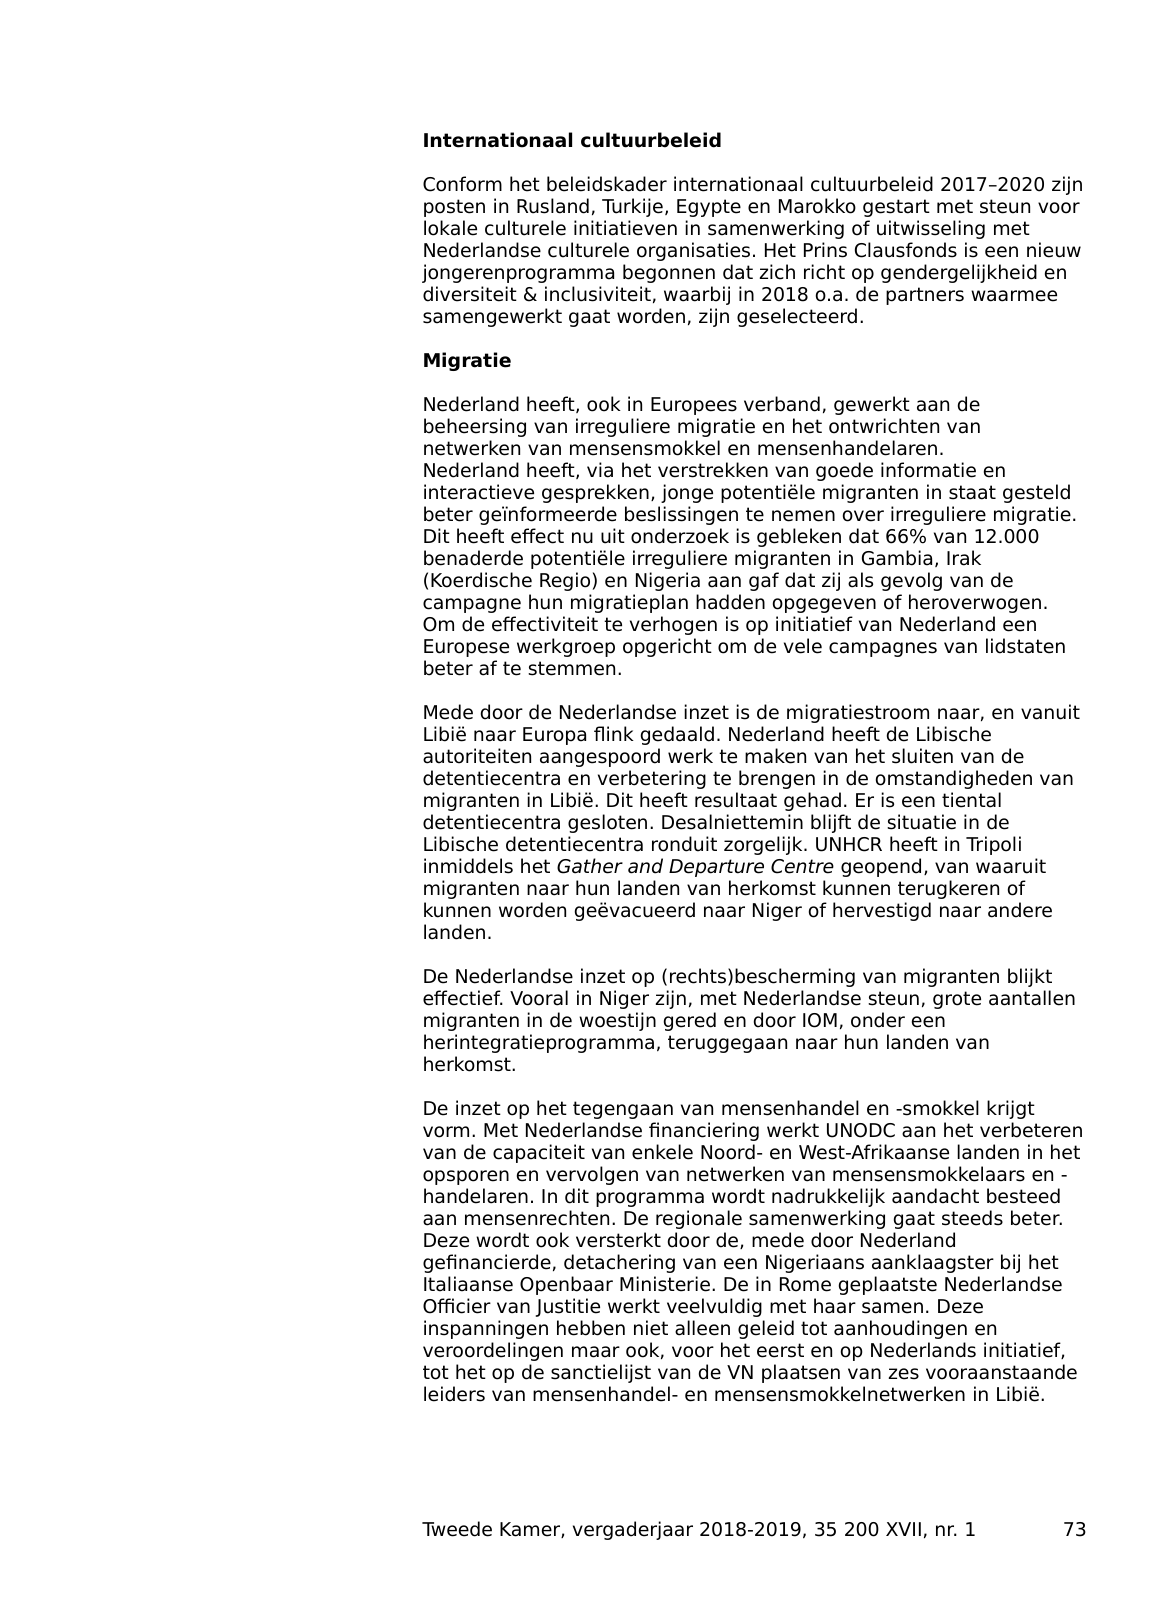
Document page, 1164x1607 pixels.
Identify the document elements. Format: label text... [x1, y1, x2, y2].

text Nederland heeft, ook in Europees verband, gewerkt aan de beheersing van irreguliere migratie en het ontwrichten van netwerken van mensensmokkel en mensenhandelaren. [422, 394, 1087, 460]
subtitle Migratie [422, 350, 1087, 372]
text De inzet op het tegengaan van mensenhandel en -smokkel krijgt vorm. Met Nederlandse financiering werkt UNODC aan het verbeteren van de capaciteit van enkele Noord- en West-Afrikaanse landen in het opsporen en vervolgen van netwerken van mensensmokkelaars en -handelaren. In dit programma wordt nadrukkelijk aandacht besteed aan mensenrechten. De regionale samenwerking gaat steeds beter. Deze wordt ook versterkt door de, mede door Nederland gefinancierde, detachering van een Nigeriaans aanklaagster bij het Italiaanse Openbaar Ministerie. De in Rome geplaatste Nederlandse Officier van Justitie werkt veelvuldig met haar samen. Deze inspanningen hebben niet alleen geleid tot aanhoudingen en veroordelingen maar ook, voor het eerst en op Nederlands initiatief, tot het op de sanctielijst van de VN plaatsen van zes vooraanstaande leiders van mensenhandel- en mensensmokkelnetwerken in Libië. [422, 1098, 1087, 1406]
text Mede door de Nederlandse inzet is de migratiestroom naar, en vanuit Libië naar Europa flink gedaald. Nederland heeft de Libische autoriteiten aangespoord werk te maken van het sluiten van de detentiecentra en verbetering te brengen in de omstandigheden van migranten in Libië. Dit heeft resultaat gehad. Er is een tiental detentiecentra gesloten. Desalniettemin blijft de situatie in de Libische detentiecentra ronduit zorgelijk. UNHCR heeft in Tripoli inmiddels het Gather and Departure Centre geopend, van waaruit migranten naar hun landen van herkomst kunnen terugkeren of kunnen worden geëvacueerd naar Niger of hervestigd naar andere landen. [422, 702, 1087, 944]
text De Nederlandse inzet op (rechts)bescherming van migranten blijkt effectief. Vooral in Niger zijn, met Nederlandse steun, grote aantallen migranten in de woestijn gered en door IOM, onder een herintegratieprogramma, teruggegaan naar hun landen van herkomst. [422, 966, 1087, 1076]
text Nederland heeft, via het verstrekken van goede informatie en interactieve gesprekken, jonge potentiële migranten in staat gesteld beter geïnformeerde beslissingen te nemen over irreguliere migratie. Dit heeft effect nu uit onderzoek is gebleken dat 66% van 12.000 benaderde potentiële irreguliere migranten in Gambia, Irak (Koerdische Regio) en Nigeria aan gaf dat zij als gevolg van de campagne hun migratieplan hadden opgegeven of heroverwogen. Om de effectiviteit te verhogen is op initiatief van Nederland een Europese werkgroep opgericht om de vele campagnes van lidstaten beter af te stemmen. [422, 460, 1087, 680]
text Conform het beleidskader internationaal cultuurbeleid 2017–2020 zijn posten in Rusland, Turkije, Egypte en Marokko gestart met steun voor lokale culturele initiatieven in samenwerking of uitwisseling met Nederlandse culturele organisaties. Het Prins Clausfonds is een nieuw jongerenprogramma begonnen dat zich richt op gendergelijkheid en diversiteit & inclusiviteit, waarbij in 2018 o.a. de partners waarmee samengewerkt gaat worden, zijn geselecteerd. [422, 174, 1087, 328]
subtitle Internationaal cultuurbeleid [422, 130, 1087, 152]
